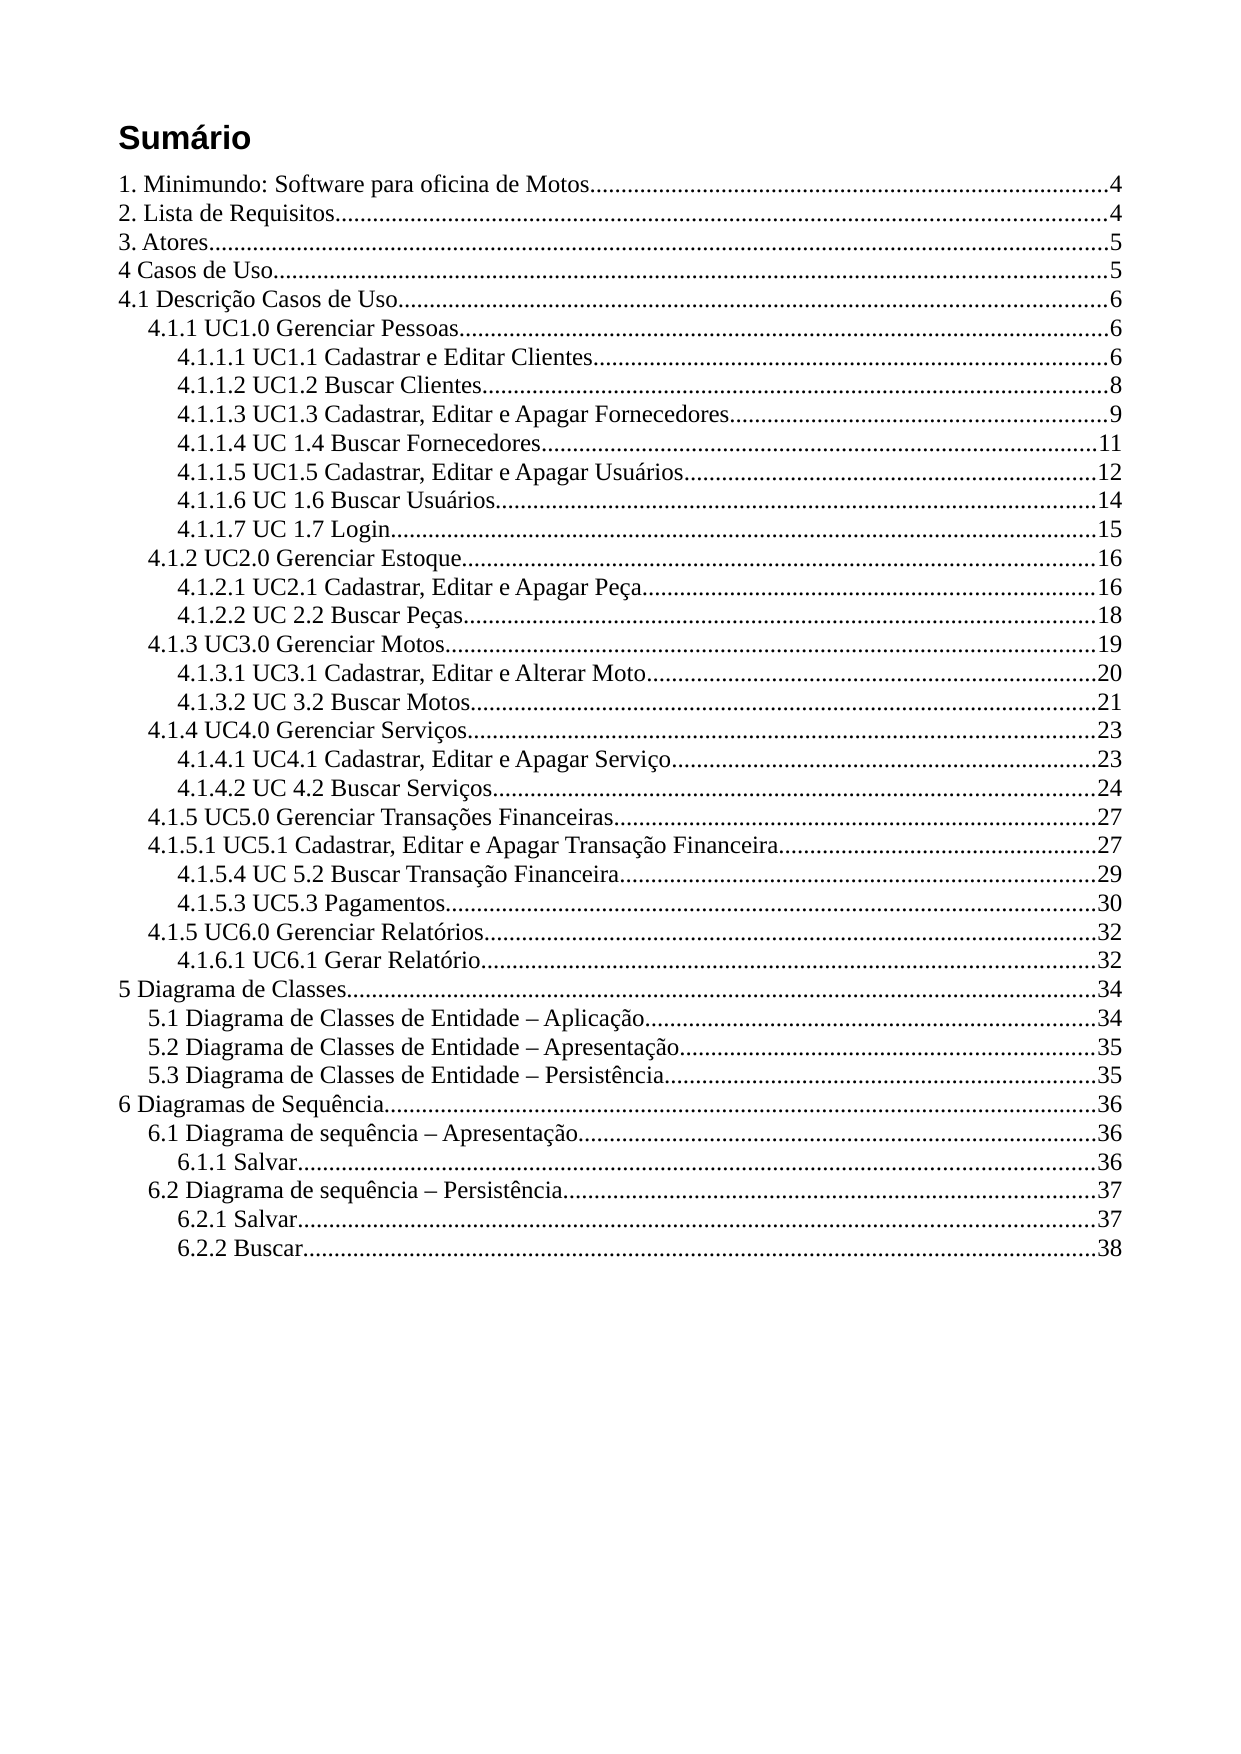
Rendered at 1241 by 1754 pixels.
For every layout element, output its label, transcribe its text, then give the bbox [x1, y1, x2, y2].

text 4 Casos de Uso 5 [118, 255, 1122, 284]
text 1. Minimundo: Software para oficina de Motos 4 [118, 169, 1122, 198]
text 4.1.2.2 UC 2.2 Buscar Peças 18 [177, 600, 1122, 629]
text 4.1.5 UC5.0 Gerenciar Transações Financeiras 27 [148, 802, 1122, 830]
text 5.3 Diagrama de Classes de Entidade – Persistência 35 [148, 1060, 1122, 1089]
text 4.1.4 UC4.0 Gerenciar Serviços 23 [148, 715, 1122, 744]
text 6.2.2 Buscar 38 [177, 1233, 1122, 1262]
text 6.1 Diagrama de sequência – Apresentação 36 [148, 1118, 1122, 1147]
text 4.1 Descrição Casos de Uso 6 [118, 284, 1122, 313]
text 4.1.5.1 UC5.1 Cadastrar, Editar e Apagar Transação Financeira 27 [148, 830, 1122, 859]
subtitle Sumário [118, 118, 1122, 157]
text 4.1.1.3 UC1.3 Cadastrar, Editar e Apagar Fornecedores 9 [177, 399, 1122, 428]
text 4.1.2 UC2.0 Gerenciar Estoque 16 [148, 543, 1122, 572]
text 4.1.3 UC3.0 Gerenciar Motos 19 [148, 629, 1122, 658]
text 4.1.5 UC6.0 Gerenciar Relatórios 32 [148, 917, 1122, 945]
text 4.1.3.1 UC3.1 Cadastrar, Editar e Alterar Moto 20 [177, 658, 1122, 687]
text 4.1.5.3 UC5.3 Pagamentos 30 [177, 888, 1122, 917]
text 4.1.4.1 UC4.1 Cadastrar, Editar e Apagar Serviço 23 [177, 744, 1122, 773]
text 3. Atores 5 [118, 227, 1122, 255]
text 2. Lista de Requisitos 4 [118, 198, 1122, 227]
text 6 Diagramas de Sequência 36 [118, 1089, 1122, 1118]
text 4.1.1.1 UC1.1 Cadastrar e Editar Clientes 6 [177, 342, 1122, 370]
text 5.1 Diagrama de Classes de Entidade – Aplicação 34 [148, 1003, 1122, 1032]
text 5.2 Diagrama de Classes de Entidade – Apresentação 35 [148, 1032, 1122, 1060]
text 6.2.1 Salvar 37 [177, 1204, 1122, 1233]
text 4.1.1.6 UC 1.6 Buscar Usuários 14 [177, 485, 1122, 514]
text 4.1.1.5 UC1.5 Cadastrar, Editar e Apagar Usuários 12 [177, 457, 1122, 485]
text 6.2 Diagrama de sequência – Persistência 37 [148, 1175, 1122, 1204]
text 4.1.3.2 UC 3.2 Buscar Motos 21 [177, 687, 1122, 715]
text 4.1.4.2 UC 4.2 Buscar Serviços 24 [177, 773, 1122, 802]
text 5 Diagrama de Classes 34 [118, 974, 1122, 1003]
text 4.1.6.1 UC6.1 Gerar Relatório 32 [177, 945, 1122, 974]
text 4.1.1 UC1.0 Gerenciar Pessoas 6 [148, 313, 1122, 342]
text 4.1.5.4 UC 5.2 Buscar Transação Financeira 29 [177, 859, 1122, 888]
text 6.1.1 Salvar 36 [177, 1147, 1122, 1175]
text 4.1.1.7 UC 1.7 Login 15 [177, 514, 1122, 543]
text 4.1.1.4 UC 1.4 Buscar Fornecedores 11 [177, 428, 1122, 457]
text 4.1.2.1 UC2.1 Cadastrar, Editar e Apagar Peça 16 [177, 572, 1122, 600]
text 4.1.1.2 UC1.2 Buscar Clientes 8 [177, 370, 1122, 399]
